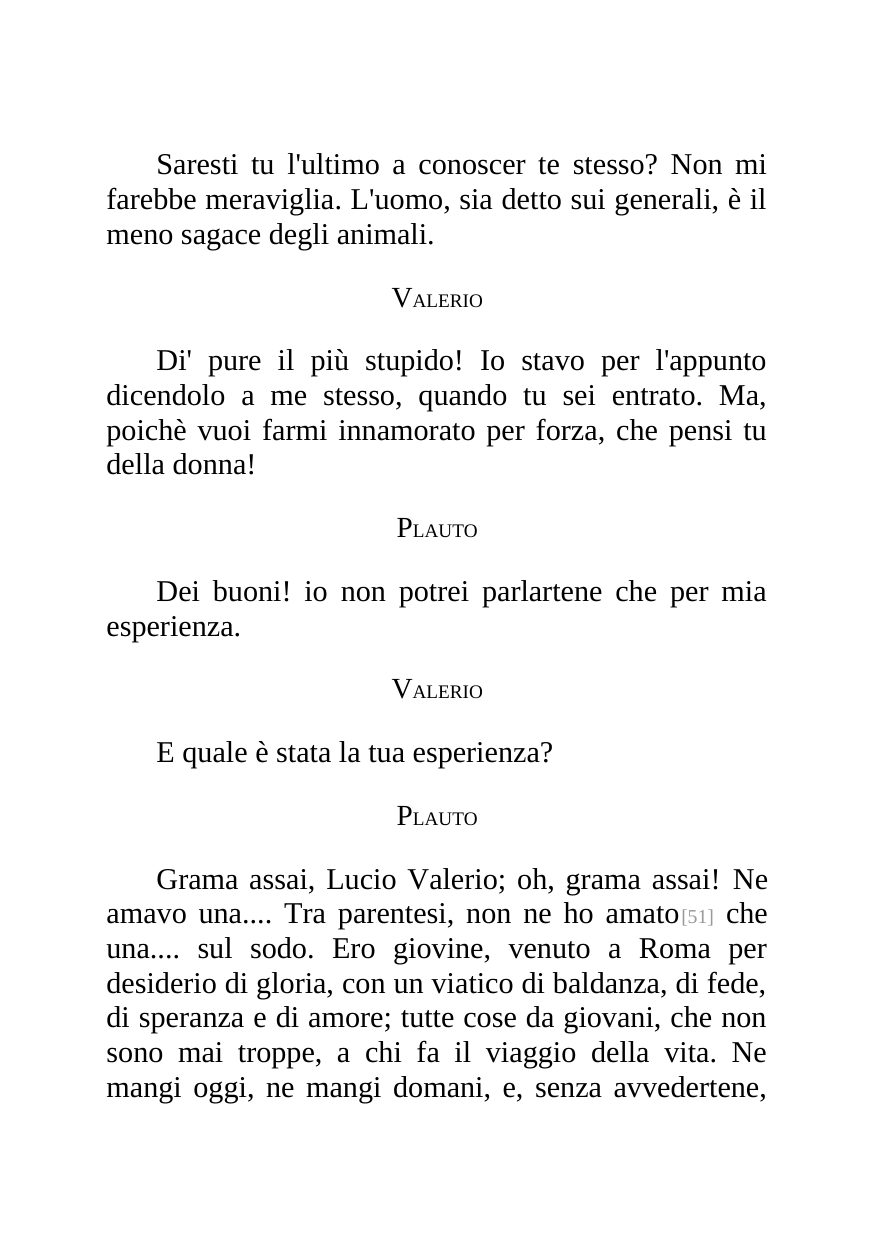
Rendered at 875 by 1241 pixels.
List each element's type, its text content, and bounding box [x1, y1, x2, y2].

text Plauto [156, 510, 718, 544]
text Di' pure il più stupido! Io stavo per l'appunto dicendolo a me stesso, quando tu sei entrato. Ma, poichè vuoi farmi innamorato per forza, che pensi tu della donna! [106, 342, 768, 481]
text Grama assai, Lucio Valerio; oh, grama assai! Ne amavo una.... Tra parentesi, non ne ho amato[51] che una.... sul sodo. Ero giovine, venuto a Roma per desiderio di gloria, con un viatico di baldanza, di fede, di speranza e di amore; tutte cose da giovani, che non sono mai troppe, a chi fa il viaggio della vita. Ne mangi oggi, ne mangi domani, e, senza avvedertene, [106, 861, 768, 1104]
text Saresti tu l'ultimo a conoscer te stesso? Non mi farebbe meraviglia. L'uomo, sia detto sui generali, è il meno sagace degli animali. [106, 146, 768, 251]
text E quale è stata la tua esperienza? [106, 734, 768, 769]
text Dei buoni! io non potrei parlartene che per mia esperienza. [106, 573, 768, 642]
text Valerio [156, 280, 718, 313]
text Valerio [156, 672, 718, 705]
text Plauto [156, 798, 718, 832]
